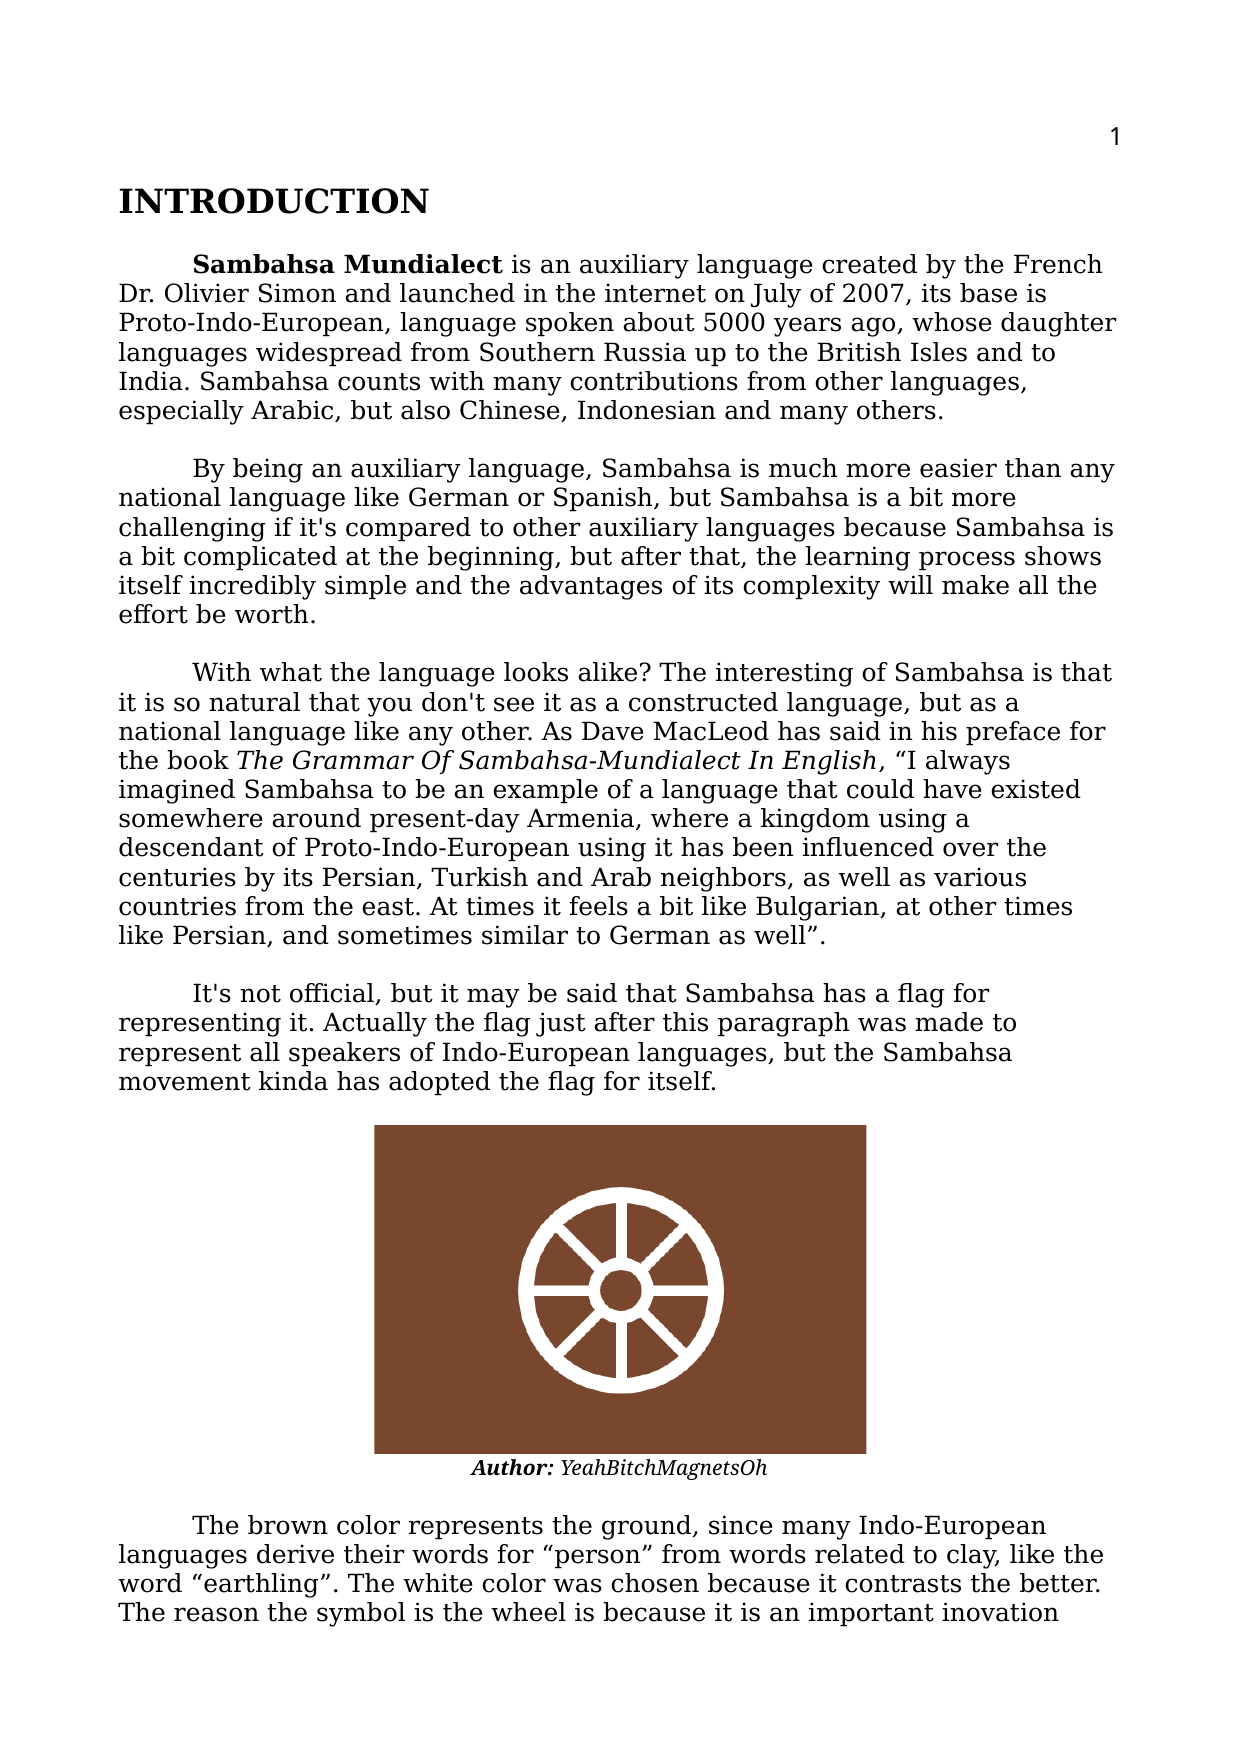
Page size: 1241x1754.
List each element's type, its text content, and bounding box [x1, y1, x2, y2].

text Sambahsa Mundialect is an auxiliary language created by the French Dr. Olivier Simon and launched in the internet on July of 2007, its base is Proto-Indo-European, language spoken about 5000 years ago, whose daughter languages widespread from Southern Russia up to the British Isles and to India. Sambahsa counts with many contributions from other languages, especially Arabic, but also Chinese, Indonesian and many others. [118, 250, 1123, 425]
text With what the language looks alike? The interesting of Sambahsa is that it is so natural that you don't see it as a constructed language, but as a national language like any other. As Dave MacLeod has said in his preface for the book The Grammar Of Sambahsa-Mundialect In English, “I always imagined Sambahsa to be an example of a language that could have existed somewhere around present-day Armenia, where a kingdom using a descendant of Proto-Indo-European using it has been influenced over the centuries by its Persian, Turkish and Arab neighbors, as well as various countries from the east. At times it feels a bit like Bulgarian, at other times like Persian, and sometimes similar to German as well”. [118, 658, 1123, 950]
subtitle INTRODUCTION [118, 182, 1123, 221]
text It's not official, but it may be said that Sambahsa has a flag for representing it. Actually the flag just after this paragraph was made to represent all speakers of Indo-European languages, but the Sambahsa movement kinda has adopted the flag for itself. [118, 979, 1123, 1096]
text By being an auxiliary language, Sambahsa is much more easier than any national language like German or Spanish, but Sambahsa is a bit more challenging if it's compared to other auxiliary languages because Sambahsa is a bit complicated at the beginning, but after that, the learning process shows itself incredibly simple and the advantages of its complexity will make all the effort be worth. [118, 454, 1123, 629]
text The brown color represents the ground, since many Indo-European languages derive their words for “person” from words related to clay, like the word “earthling”. The white color was chosen because it contrasts the better. The reason the symbol is the wheel is because it is an important inovation [118, 1511, 1123, 1627]
text Author: YeahBitchMagnetsOh [374, 1454, 867, 1482]
